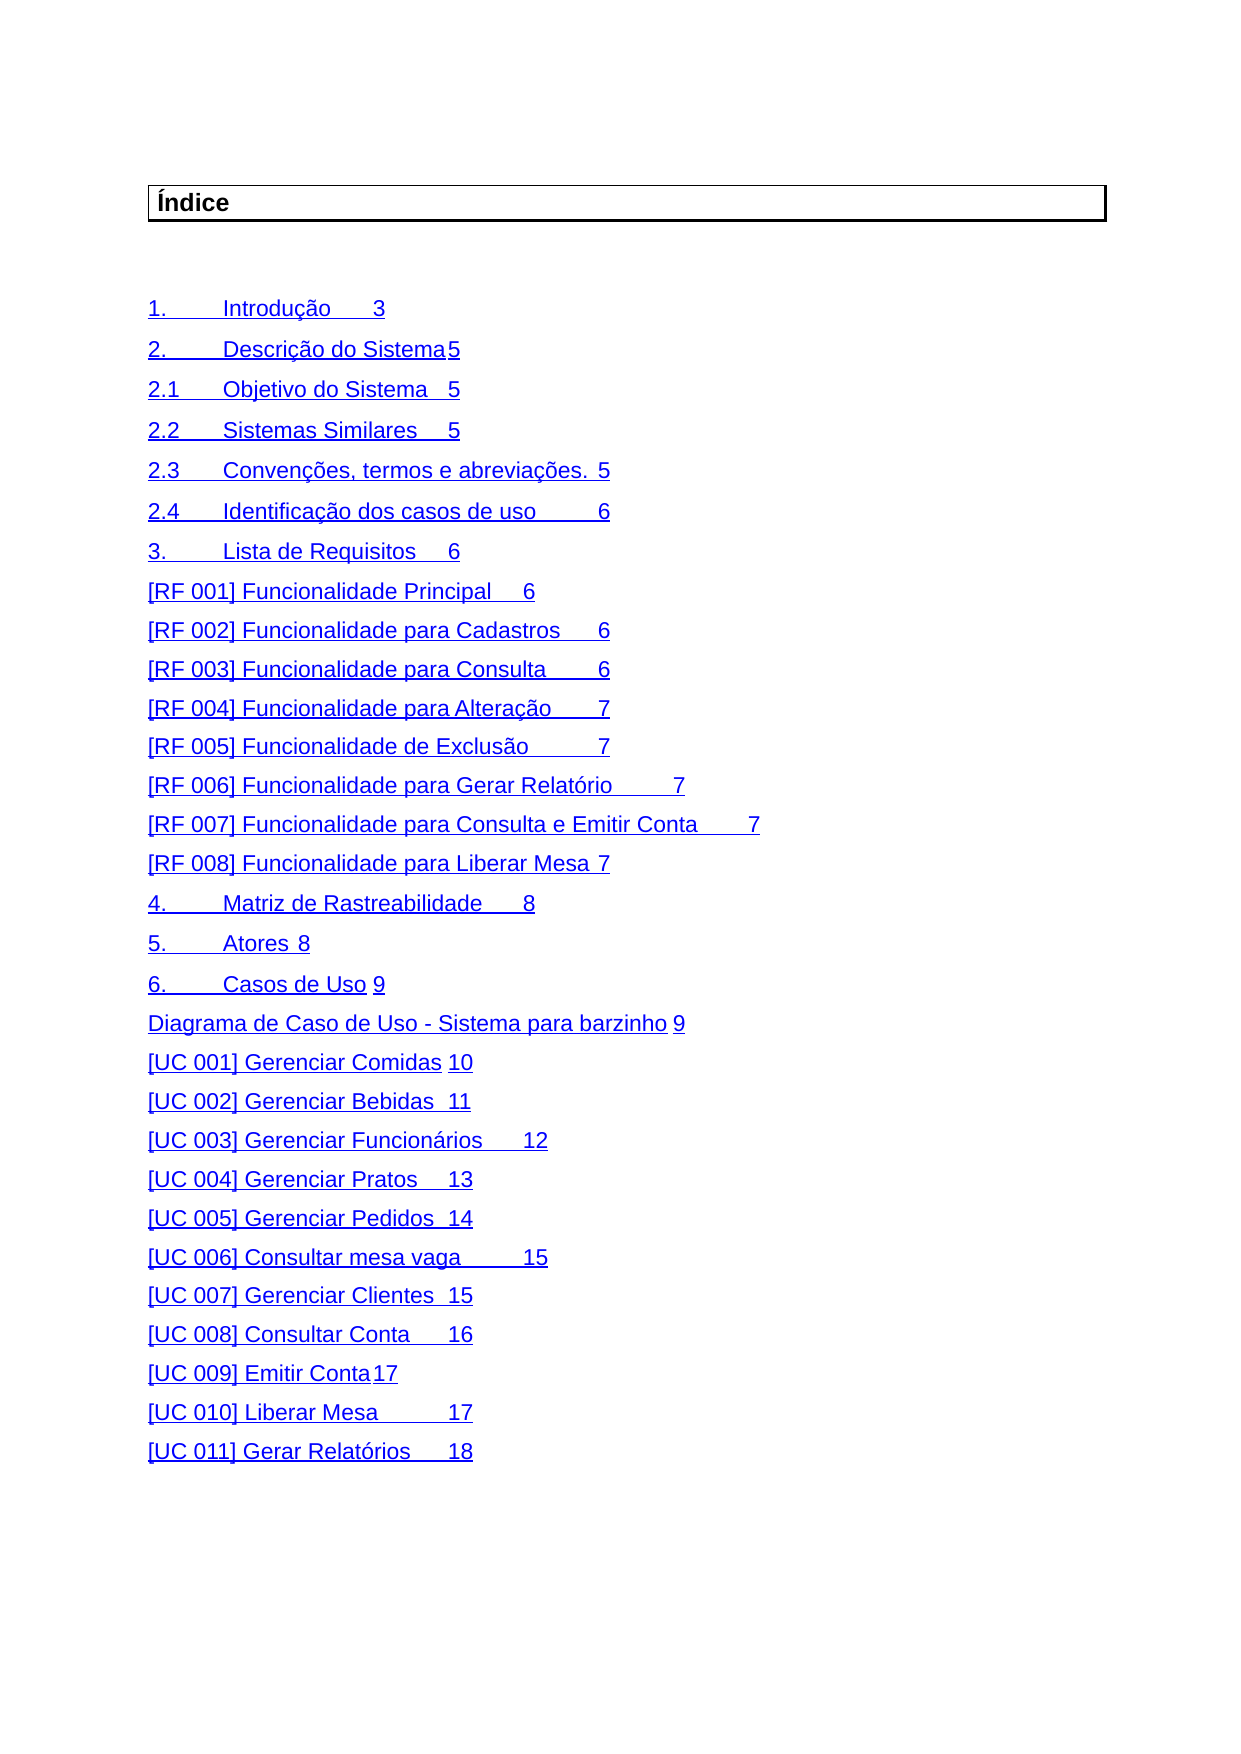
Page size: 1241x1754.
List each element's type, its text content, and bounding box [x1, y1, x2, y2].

text [RF 002] Funcionalidade para Cadastros 6 [148, 617, 1107, 643]
text [UC 010] Liberar Mesa 17 [148, 1399, 1107, 1425]
text 6. Casos de Uso 9 [148, 970, 1107, 998]
text [UC 004] Gerenciar Pratos 13 [148, 1166, 1107, 1192]
text [RF 004] Funcionalidade para Alteração 7 [148, 694, 1107, 721]
text [RF 003] Funcionalidade para Consulta 6 [148, 656, 1107, 682]
text [UC 001] Gerenciar Comidas 10 [148, 1049, 1107, 1076]
text [RF 005] Funcionalidade de Exclusão 7 [148, 733, 1107, 760]
text [RF 001] Funcionalidade Principal 6 [148, 578, 1107, 604]
text 2.2 Sistemas Similares 5 [148, 416, 1107, 444]
text [RF 008] Funcionalidade para Liberar Mesa 7 [148, 850, 1107, 876]
text 1. Introdução 3 [148, 294, 1107, 322]
text [RF 006] Funcionalidade para Gerar Relatório 7 [148, 772, 1107, 798]
text [UC 005] Gerenciar Pedidos 14 [148, 1204, 1107, 1231]
text [UC 011] Gerar Relatórios 18 [148, 1438, 1107, 1464]
text Diagrama de Caso de Uso - Sistema para barzinho 9 [148, 1010, 1107, 1037]
text Índice [149, 186, 1104, 219]
text 2.4 Identificação dos casos de uso 6 [148, 497, 1107, 525]
text [UC 003] Gerenciar Funcionários 12 [148, 1127, 1107, 1153]
text 5. Atores 8 [148, 929, 1107, 957]
text [RF 007] Funcionalidade para Consulta e Emitir Conta 7 [148, 811, 1107, 837]
text 2. Descrição do Sistema 5 [148, 335, 1107, 363]
text 2.1 Objetivo do Sistema 5 [148, 375, 1107, 403]
text [UC 006] Consultar mesa vaga 15 [148, 1243, 1107, 1270]
text [UC 008] Consultar Conta 16 [148, 1321, 1107, 1347]
text 2.3 Convenções, termos e abreviações. 5 [148, 456, 1107, 484]
text [UC 009] Emitir Conta 17 [148, 1360, 1107, 1386]
text 3. Lista de Requisitos 6 [148, 537, 1107, 565]
text [UC 002] Gerenciar Bebidas 11 [148, 1088, 1107, 1114]
text [UC 007] Gerenciar Clientes 15 [148, 1282, 1107, 1309]
text 4. Matriz de Rastreabilidade 8 [148, 889, 1107, 917]
